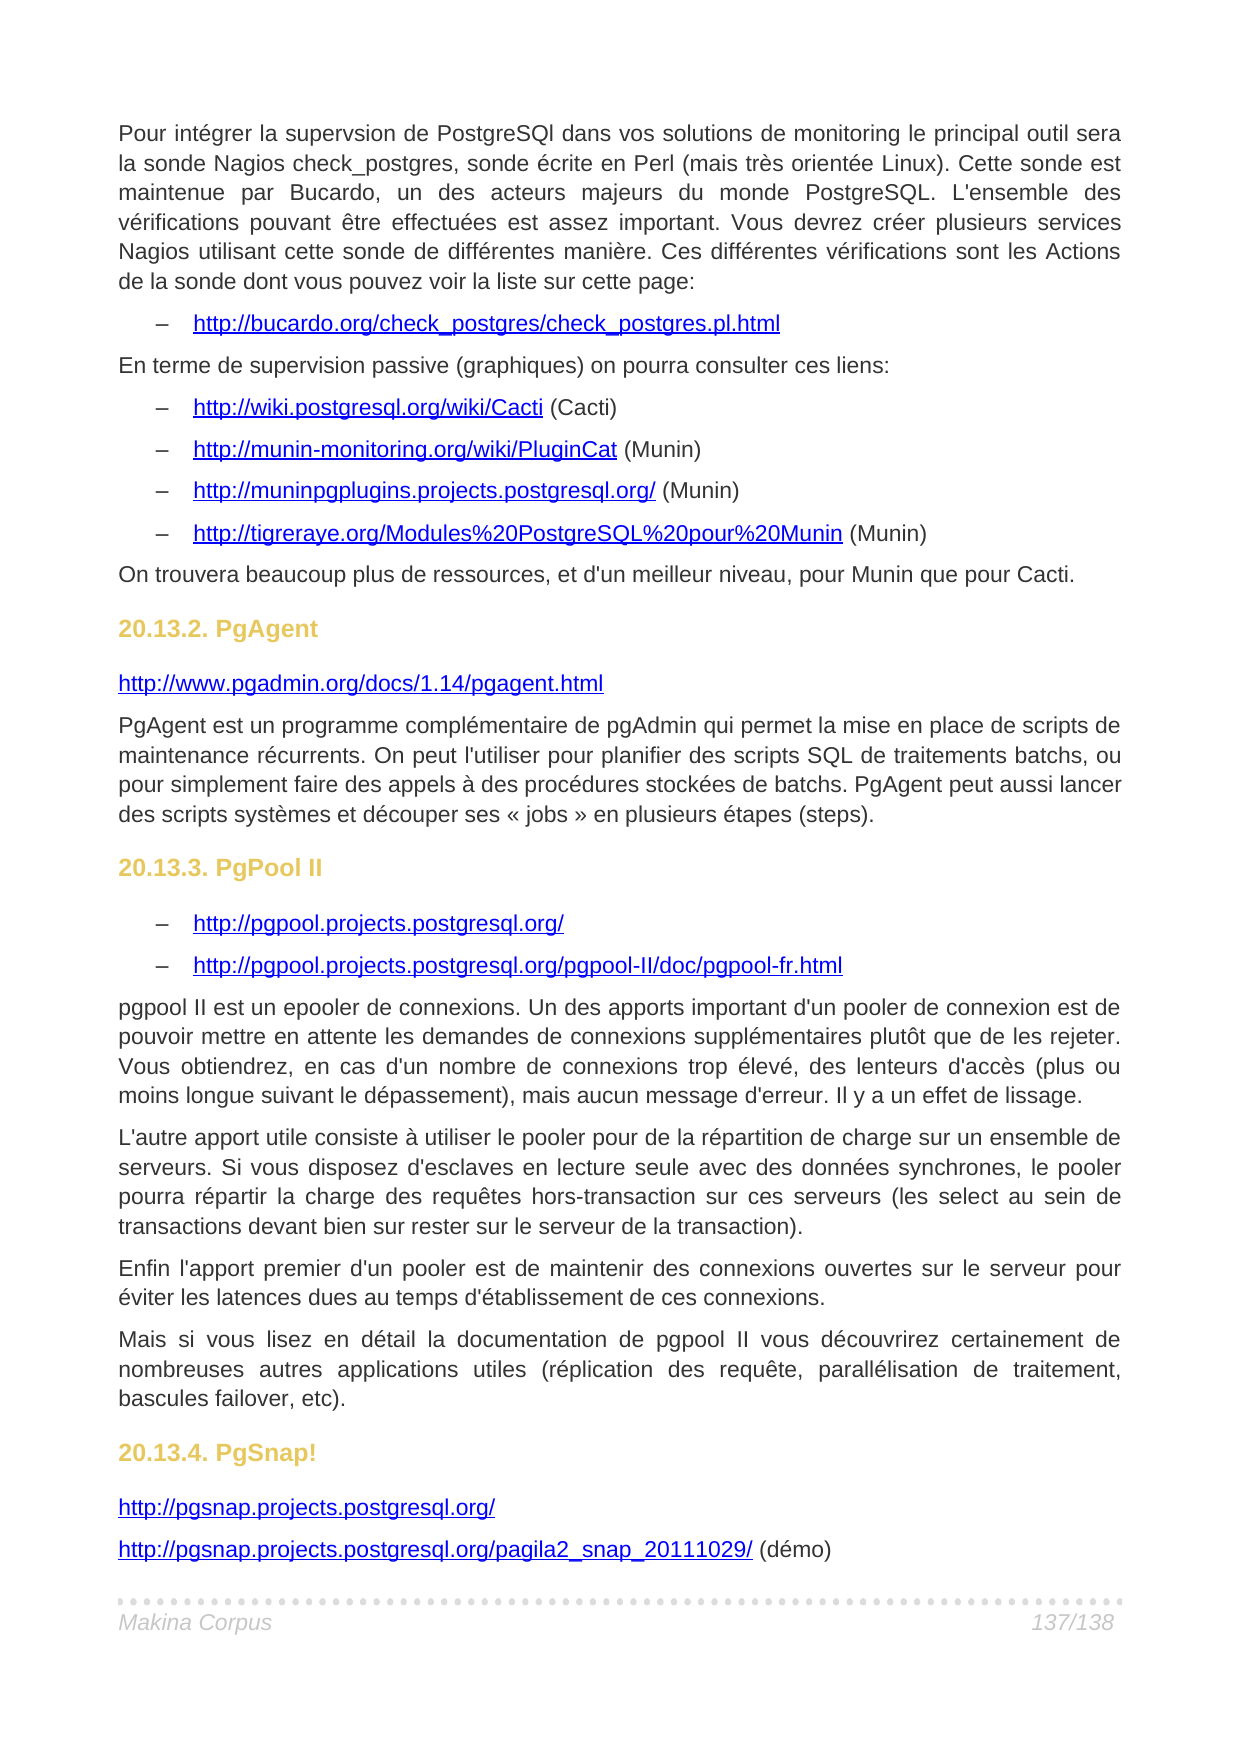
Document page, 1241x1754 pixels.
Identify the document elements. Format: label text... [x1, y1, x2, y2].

list http://pgpool.projects.postgresql.org/pgpool-II/doc/pgpool-fr.html [156, 950, 1122, 979]
list http://munin-monitoring.org/wiki/PluginCat (Munin) [156, 433, 1122, 463]
text Enfin l'apport premier d'un pooler est de maintenir des connexions ouvertes sur le serveur pour éviter les latences dues au temps d'établissement de ces connexions. [118, 1252, 1122, 1311]
list http://tigreraye.org/Modules%20PostgreSQL%20pour%20Munin (Munin) [156, 517, 1122, 547]
subtitle PgPool II [118, 853, 1122, 883]
text Pour intégrer la supervsion de PostgreSQl dans vos solutions de monitoring le principal outil sera la sonde Nagios check_postgres, sonde écrite en Perl (mais très orientée Linux). Cette sonde est maintenue par Bucardo, un des acteurs majeurs du monde PostgreSQL. L'ensemble des vérifications pouvant être effectuées est assez important. Vous devrez créer plusieurs services Nagios utilisant cette sonde de différentes manière. Ces différentes vérifications sont les Actions de la sonde dont vous pouvez voir la liste sur cette page: [118, 118, 1122, 295]
text pgpool II est un epooler de connexions. Un des apports important d'un pooler de connexion est de pouvoir mettre en attente les demandes de connexions supplémentaires plutôt que de les rejeter. Vous obtiendrez, en cas d'un nombre de connexions trop élevé, des lenteurs d'accès (plus ou moins longue suivant le dépassement), mais aucun message d'erreur. Il y a un effet de lissage. [118, 992, 1122, 1109]
list http://muninpgplugins.projects.postgresql.org/ (Munin) [156, 475, 1122, 505]
subtitle PgAgent [118, 614, 1122, 643]
picture [118, 1593, 1123, 1610]
list http://pgpool.projects.postgresql.org/ [156, 908, 1122, 937]
text L'autre apport utile consiste à utiliser le pooler pour de la répartition de charge sur un ensemble de serveurs. Si vous disposez d'esclaves en lecture seule avec des données synchrones, le pooler pourra répartir la charge des requêtes hors-transaction sur ces serveurs (les select au sein de transactions devant bien sur rester sur le serveur de la transaction). [118, 1122, 1122, 1240]
text Mais si vous lisez en détail la documentation de pgpool II vous découvrirez certainement de nombreuses autres applications utiles (réplication des requête, parallélisation de traitement, bascules failover, etc). [118, 1324, 1122, 1412]
subtitle PgSnap! [118, 1437, 1122, 1467]
text En terme de supervision passive (graphiques) on pourra consulter ces liens: [118, 349, 1122, 379]
text On trouvera beaucoup plus de ressources, et d'un meilleur niveau, pour Munin que pour Cacti. [118, 559, 1122, 589]
text http://pgsnap.projects.postgresql.org/ [118, 1492, 1122, 1521]
list http://wiki.postgresql.org/wiki/Cacti (Cacti) [156, 391, 1122, 421]
text http://www.pgadmin.org/docs/1.14/pgagent.html [118, 668, 1122, 698]
list http://bucardo.org/check_postgres/check_postgres.pl.html [156, 307, 1122, 337]
text PgAgent est un programme complémentaire de pgAdmin qui permet la mise en place de scripts de maintenance récurrents. On peut l'utiliser pour planifier des scripts SQL de traitements batchs, ou pour simplement faire des appels à des procédures stockées de batchs. PgAgent peut aussi lancer des scripts systèmes et découper ses « jobs » en plusieurs étapes (steps). [118, 710, 1122, 828]
text http://pgsnap.projects.postgresql.org/pagila2_snap_20111029/ (démo) [118, 1534, 1122, 1563]
